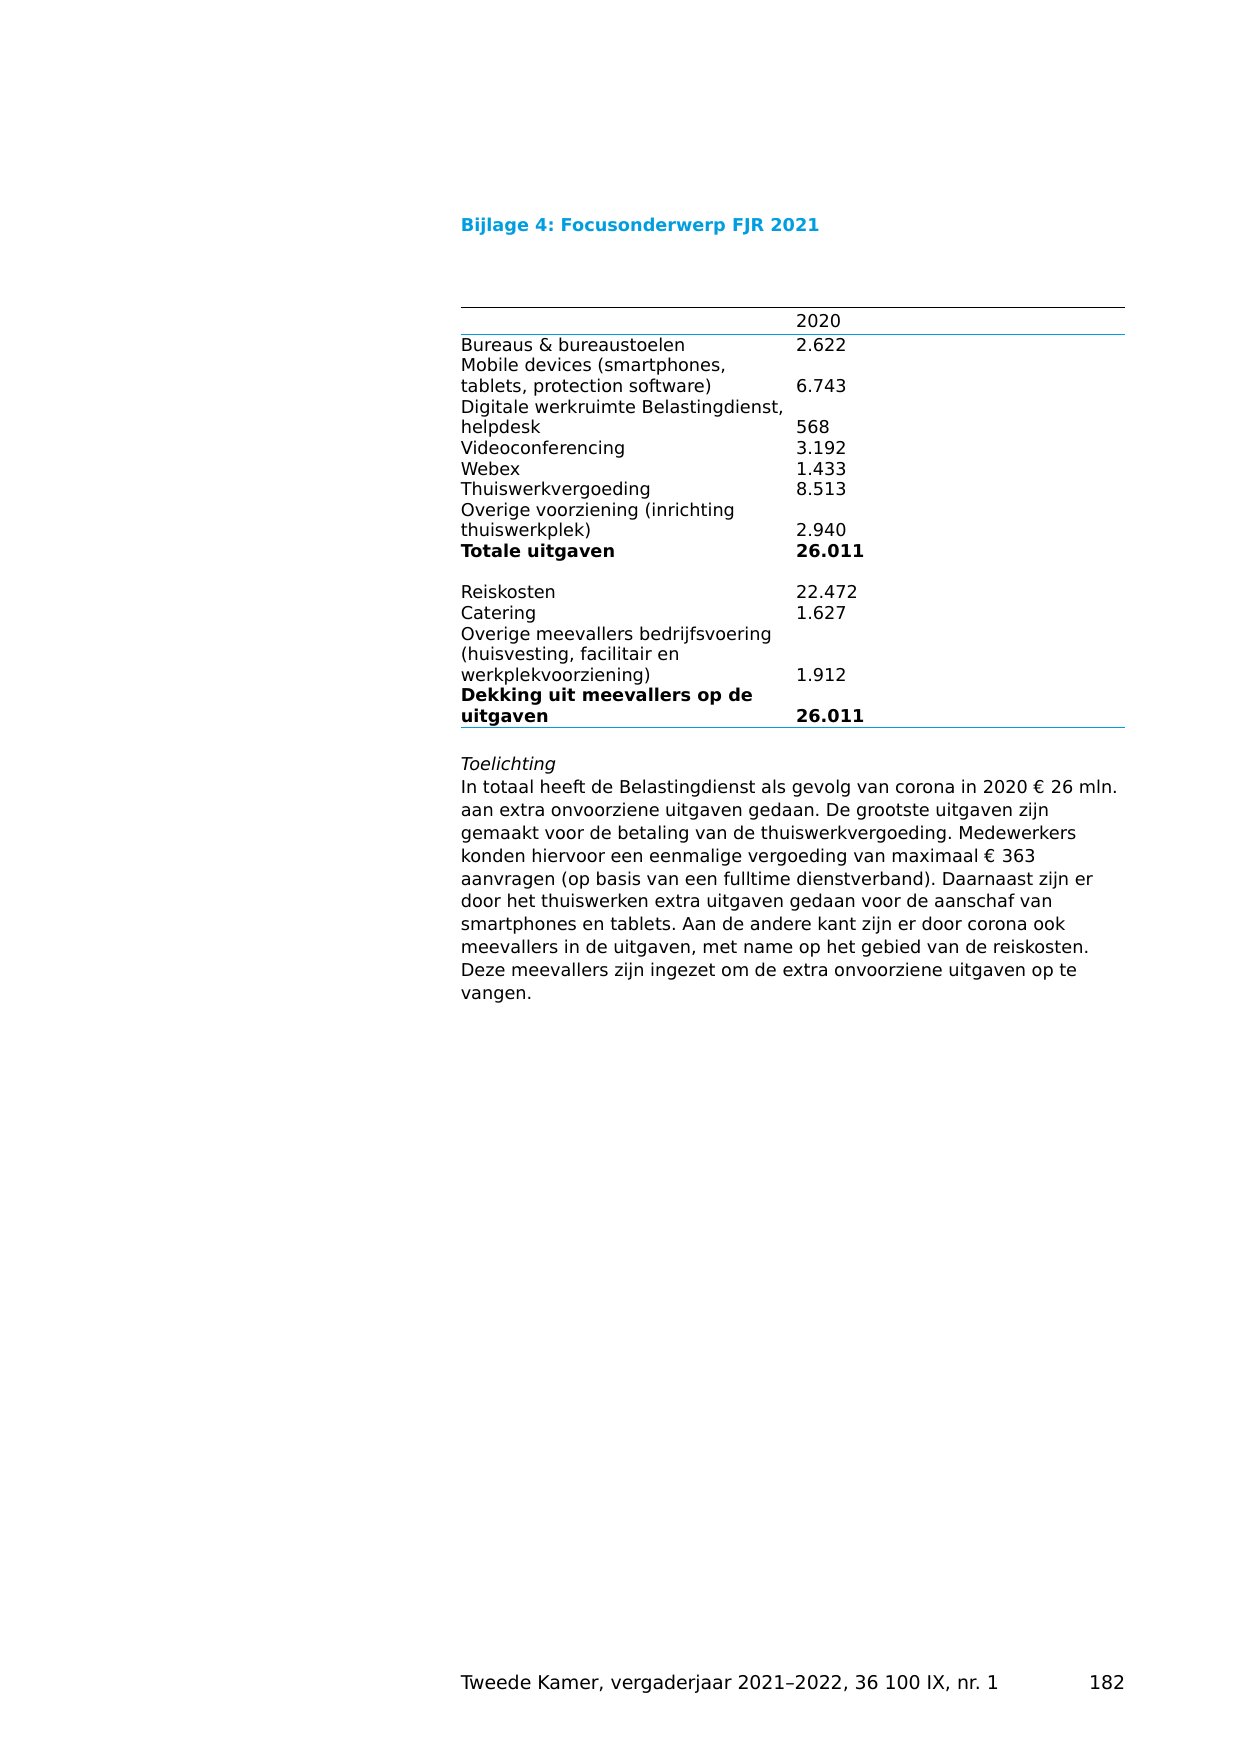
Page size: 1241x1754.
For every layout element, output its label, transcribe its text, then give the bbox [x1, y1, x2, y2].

table_cell 1.912 [793, 624, 1125, 685]
table_cell Catering [461, 603, 793, 623]
text Toelichting In totaal heeft de Belastingdienst als gevolg van corona in 2020 € 26 mln. aan extra onvoorziene uitgaven gedaan. De grootste uitgaven zijn gemaakt voor de betaling van de thuiswerkvergoeding. Medewerkers konden hiervoor een eenmalige vergoeding van maximaal € 363 aanvragen (op basis van een fulltime dienstverband). Daarnaast zijn er door het thuiswerken extra uitgaven gedaan voor de aanschaf van smartphones en tablets. Aan de andere kant zijn er door corona ook meevallers in de uitgaven, met name op het gebied van de reiskosten. Deze meevallers zijn ingezet om de extra onvoorziene uitgaven op te vangen. [461, 752, 1125, 1004]
table_cell 26.011 [793, 541, 1125, 562]
table_cell Bureaus & bureaustoelen [461, 335, 793, 355]
table_cell 6.743 [793, 355, 1125, 397]
table_cell 8.513 [793, 479, 1125, 500]
table_cell Mobile devices (smartphones, tablets, protection software) [461, 355, 793, 397]
table_cell 2020 [793, 308, 1125, 334]
table_cell Reiskosten [461, 582, 793, 603]
table_cell 26.011 [793, 685, 1125, 727]
table_cell 3.192 [793, 438, 1125, 458]
table_cell Webex [461, 459, 793, 479]
table_cell Videoconferencing [461, 438, 793, 458]
table_cell [461, 308, 793, 334]
title Bijlage 4: Focusonderwerp FJR 2021 [461, 213, 1125, 236]
table_cell Overige voorziening (inrichting thuiswerkplek) [461, 500, 793, 541]
table_cell 1.627 [793, 603, 1125, 623]
table_cell [793, 562, 1125, 582]
table_cell Thuiswerkvergoeding [461, 479, 793, 500]
table_cell [461, 562, 793, 582]
table_cell Totale uitgaven [461, 541, 793, 562]
table_header Tabel 92 Focusonderwerp FJR 2021: onvoorziene uitgaven corona (Dienstonderdeel Belastingdienst) (bedragen x € 1.000) [461, 259, 1125, 307]
table_cell 2.940 [793, 500, 1125, 541]
table_cell 1.433 [793, 459, 1125, 479]
table_cell Overige meevallers bedrijfsvoering (huisvesting, facilitair en werkplekvoorziening) [461, 624, 793, 685]
table_cell Dekking uit meevallers op de uitgaven [461, 685, 793, 727]
table_cell 2.622 [793, 335, 1125, 355]
table_cell 568 [793, 397, 1125, 438]
table_cell Digitale werkruimte Belastingdienst, helpdesk [461, 397, 793, 438]
table_cell 22.472 [793, 582, 1125, 603]
